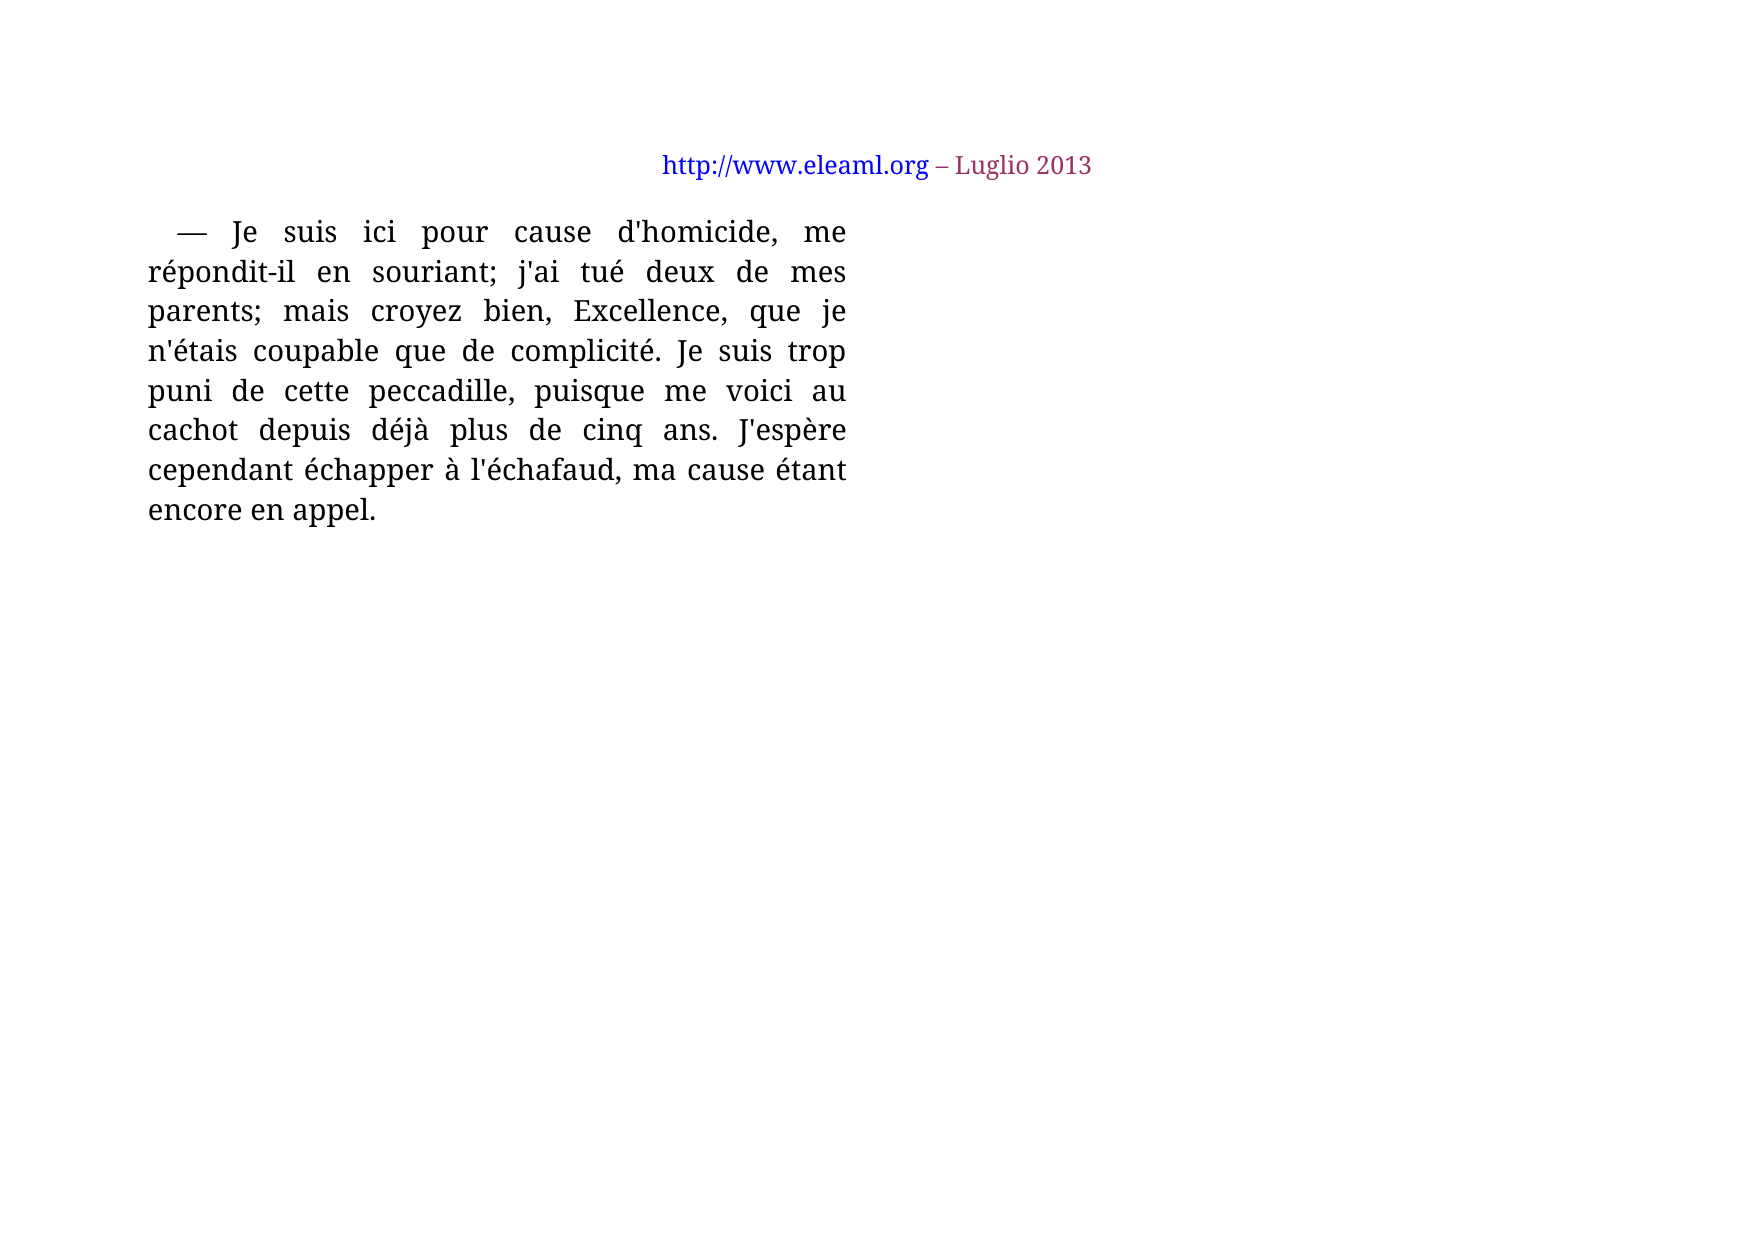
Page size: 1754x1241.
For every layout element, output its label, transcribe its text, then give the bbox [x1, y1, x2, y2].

text — Je suis ici pour cause d'homicide, me répondit-il en souriant; j'ai tué deux de mes parents; mais croyez bien, Excellence, que je n'étais coupable que de complicité. Je suis trop puni de cette peccadille, puisque me voici au cachot depuis déjà plus de cinq ans. J'espère cependant échapper à l'échafaud, ma cause étant encore en appel. [148, 211, 847, 529]
